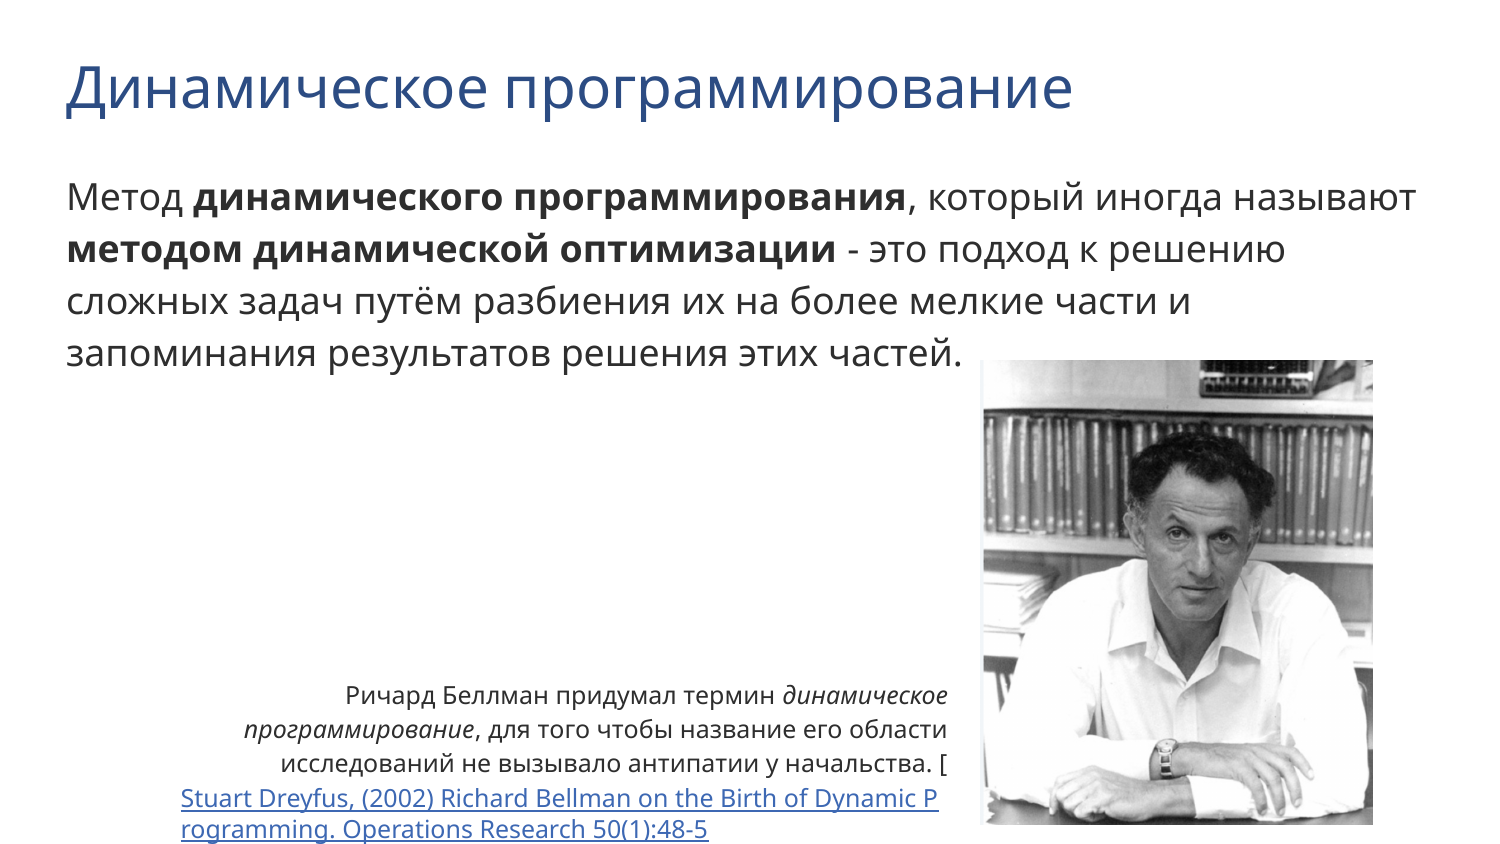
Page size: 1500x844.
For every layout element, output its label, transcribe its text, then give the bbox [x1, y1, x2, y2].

picture [980, 360, 1373, 825]
list Метод динамического программирования, который иногда называют методом динамической оптимизации - это подход к решению сложных задач путём разбиения их на более мелкие части и запоминания результатов решения этих частей. [51, 151, 1449, 821]
title Динамическое программирование [51, 35, 1449, 130]
text_box Ричард Беллман придумал термин динамическое программирование, для того чтобы название его области исследований не вызывало антипатии у начальства. [Stuart Dreyfus, (2002) Richard Bellman on the Birth of Dynamic Programming. Operations Research 50(1):48-5] [165, 659, 964, 844]
